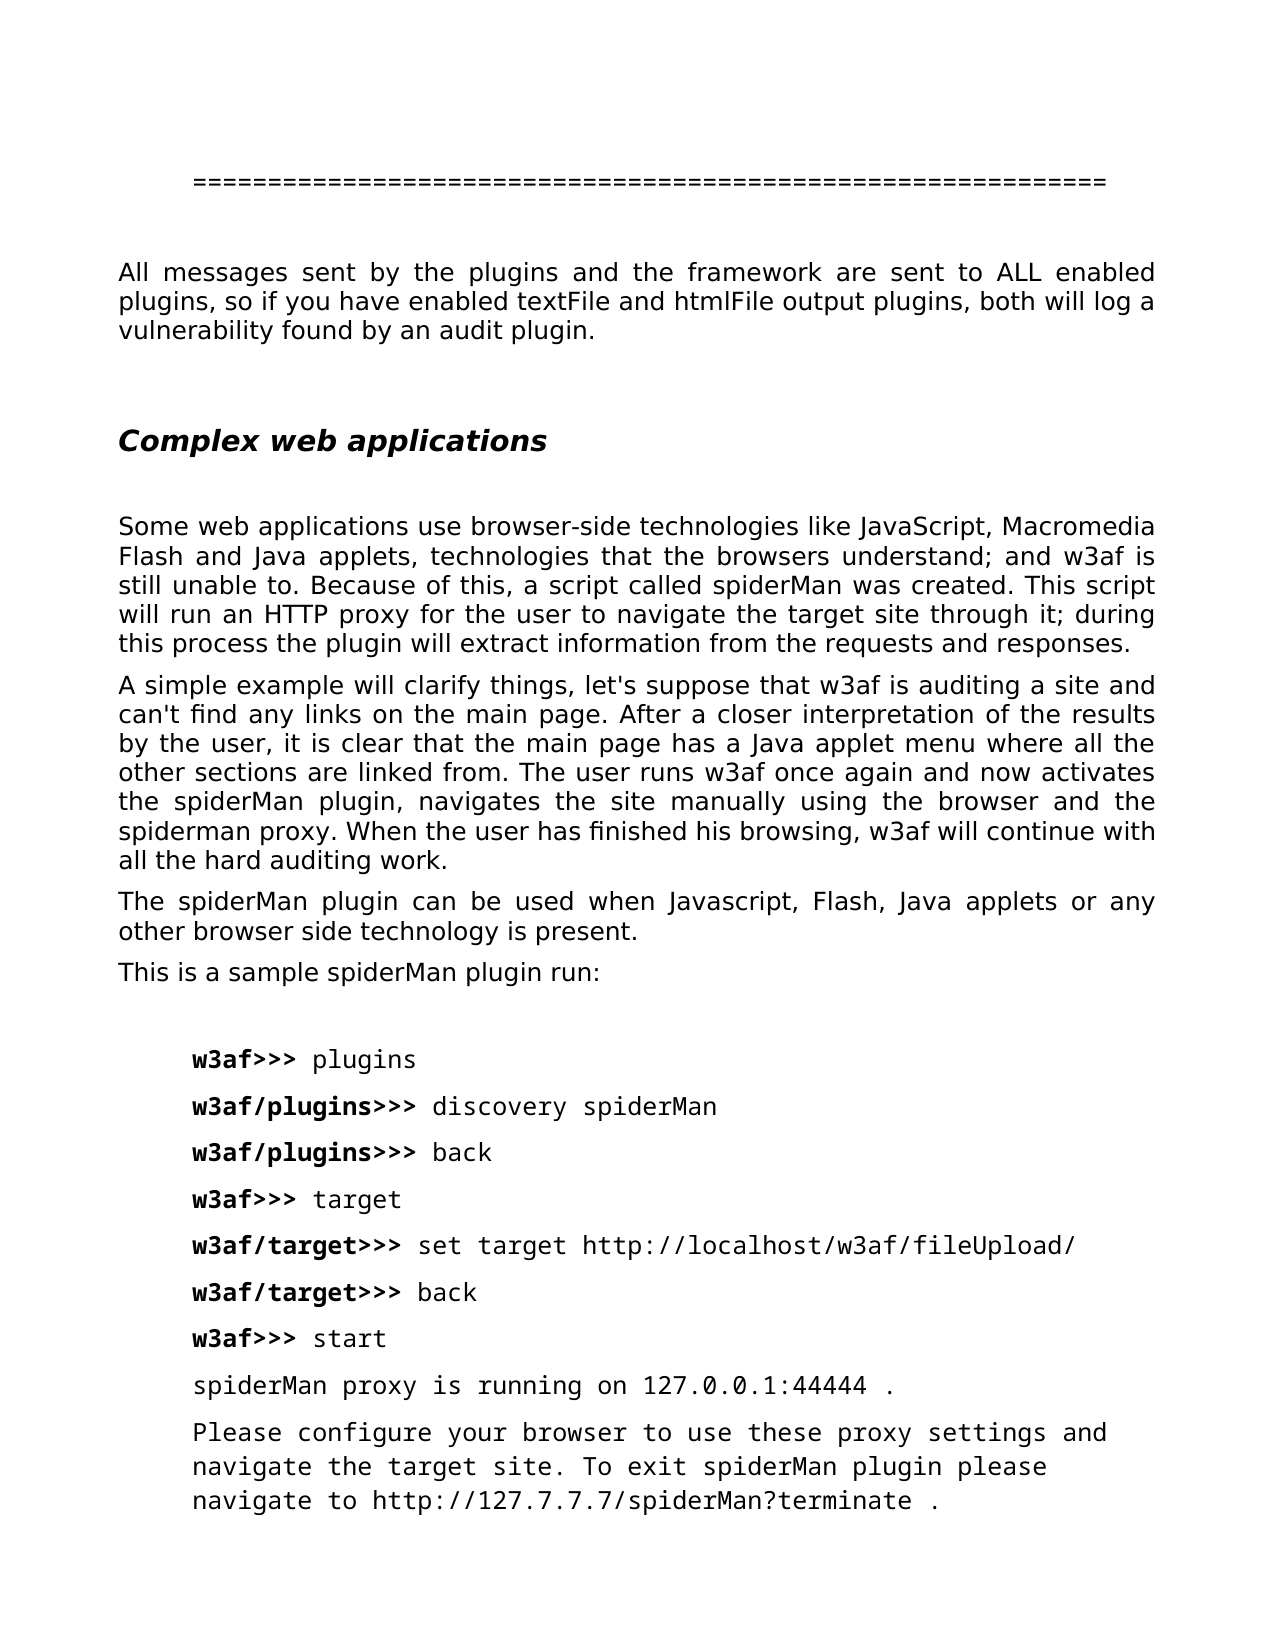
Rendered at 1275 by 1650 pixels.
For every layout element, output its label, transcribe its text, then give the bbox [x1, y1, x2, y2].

text Some web applications use browser-side technologies like JavaScript, Macromedia Flash and Java applets, technologies that the browsers understand; and w3af is still unable to. Because of this, a script called spiderMan was created. This script will run an HTTP proxy for the user to navigate the target site through it; during this process the plugin will extract information from the requests and responses. [118, 513, 1157, 658]
text The spiderMan plugin can be used when Javascript, Flash, Java applets or any other browser side technology is present. [118, 888, 1157, 946]
subtitle Complex web applications [118, 424, 1157, 458]
text w3af>>> target [192, 1181, 1157, 1216]
text A simple example will clarify things, let's suppose that w3af is auditing a site and can't find any links on the main page. After a closer interpretation of the results by the user, it is clear that the main page has a Java applet menu where all the other sections are linked from. The user runs w3af once again and now activates the spiderMan plugin, navigates the site manually using the browser and the spiderman proxy. When the user has finished his browsing, w3af will continue with all the hard auditing work. [118, 671, 1157, 875]
text Please configure your browser to use these proxy settings and navigate the target site. To exit spiderMan plugin please navigate to http://127.7.7.7/spiderMan?terminate . [192, 1414, 1157, 1516]
text w3af/target>>> back [192, 1274, 1157, 1309]
text w3af/plugins>>> discovery spiderMan [192, 1088, 1157, 1122]
text w3af/target>>> set target http://localhost/w3af/fileUpload/ [192, 1228, 1157, 1262]
text w3af>>> plugins [192, 1042, 1157, 1076]
text This is a sample spiderMan plugin run: [118, 958, 1157, 988]
text w3af/plugins>>> back [192, 1135, 1157, 1169]
text w3af>>> start [192, 1321, 1157, 1355]
text ============================================================= [192, 165, 1157, 199]
text spiderMan proxy is running on 127.0.0.1:44444 . [192, 1368, 1157, 1402]
text All messages sent by the plugins and the framework are sent to ALL enabled plugins, so if you have enabled textFile and htmlFile output plugins, both will log a vulnerability found by an audit plugin. [118, 258, 1157, 345]
